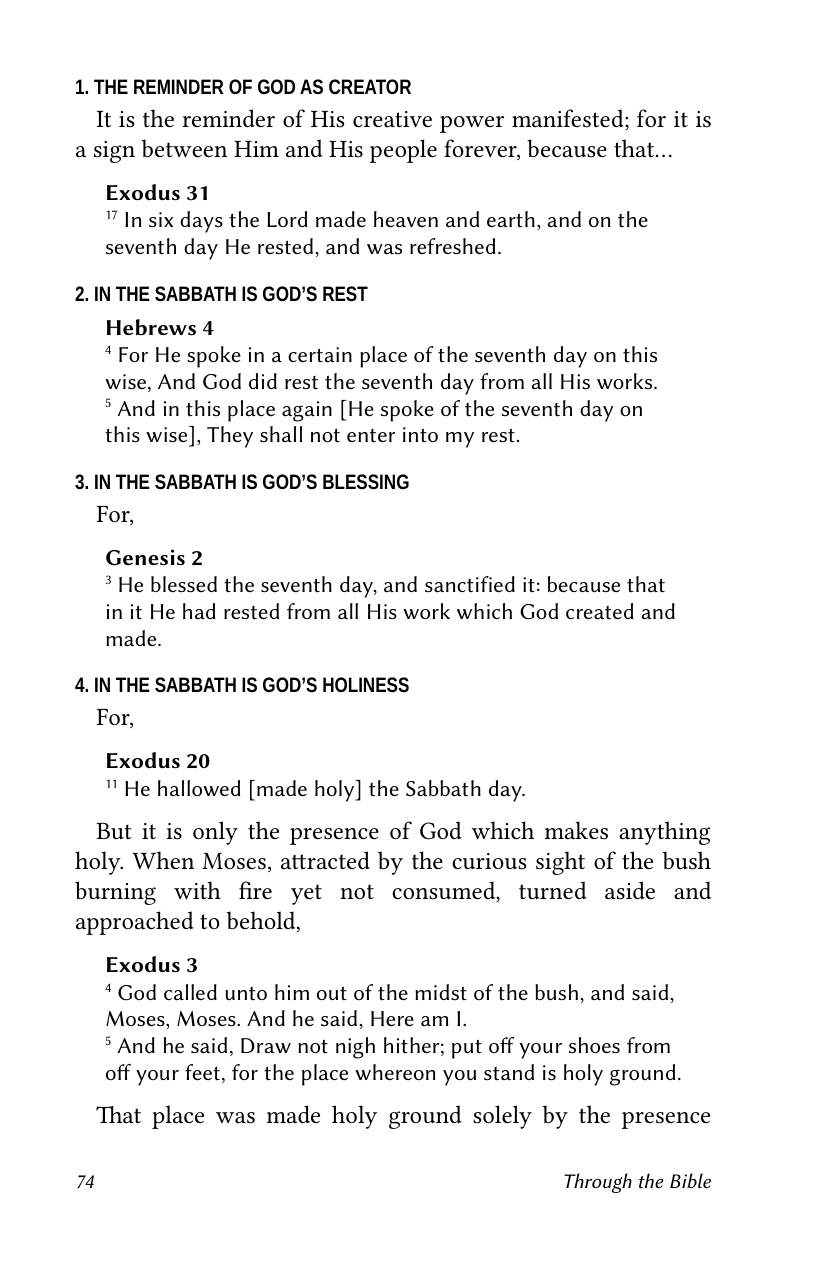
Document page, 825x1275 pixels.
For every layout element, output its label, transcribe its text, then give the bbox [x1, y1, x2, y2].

text That place was made holy ground solely by the presence [75, 1101, 712, 1130]
text 5 And in this place again [He spoke of the seventh day on this wise], They shall not enter into my rest. [105, 396, 682, 448]
text Exodus 20 [105, 748, 712, 774]
text 3 He blessed the seventh day, and sanctified it: because that in it He had rested from all His work which God created and made. [105, 572, 682, 652]
text It is the reminder of His creative power manifested; for it is a sign between Him and His people forever, because that… [75, 105, 712, 163]
text Hebrews 4 [105, 314, 712, 341]
text 4 For He spoke in a certain place of the seventh day on this wise, And God did rest the seventh day from all His works. [105, 342, 682, 395]
text Exodus 31 [105, 180, 712, 206]
subtitle 2. In the Sabbath is God’s rest [75, 282, 712, 306]
text For, [75, 703, 712, 732]
text But it is only the presence of God which makes anything holy. When Moses, attracted by the curious sight of the bush burning with fire yet not consumed, turned aside and approached to behold, [75, 817, 712, 936]
text Exodus 3 [105, 952, 712, 978]
subtitle 4. In the Sabbath is God’s holiness [75, 673, 712, 697]
text 5 And he said, Draw not nigh hither; put off your shoes from off your feet, for the place whereon you stand is holy ground. [105, 1033, 682, 1086]
text Genesis 2 [105, 545, 712, 571]
subtitle 3. In the Sabbath is God’s blessing [75, 470, 712, 494]
subtitle 1. The reminder of God as Creator [75, 75, 712, 99]
text 11 He hallowed [made holy] the Sabbath day. [105, 776, 682, 802]
text 17 In six days the Lord made heaven and earth, and on the seventh day He rested, and was refreshed. [105, 207, 682, 260]
text For, [75, 500, 712, 528]
text 4 God called unto him out of the midst of the bush, and said, Moses, Moses. And he said, Here am I. [105, 979, 682, 1032]
